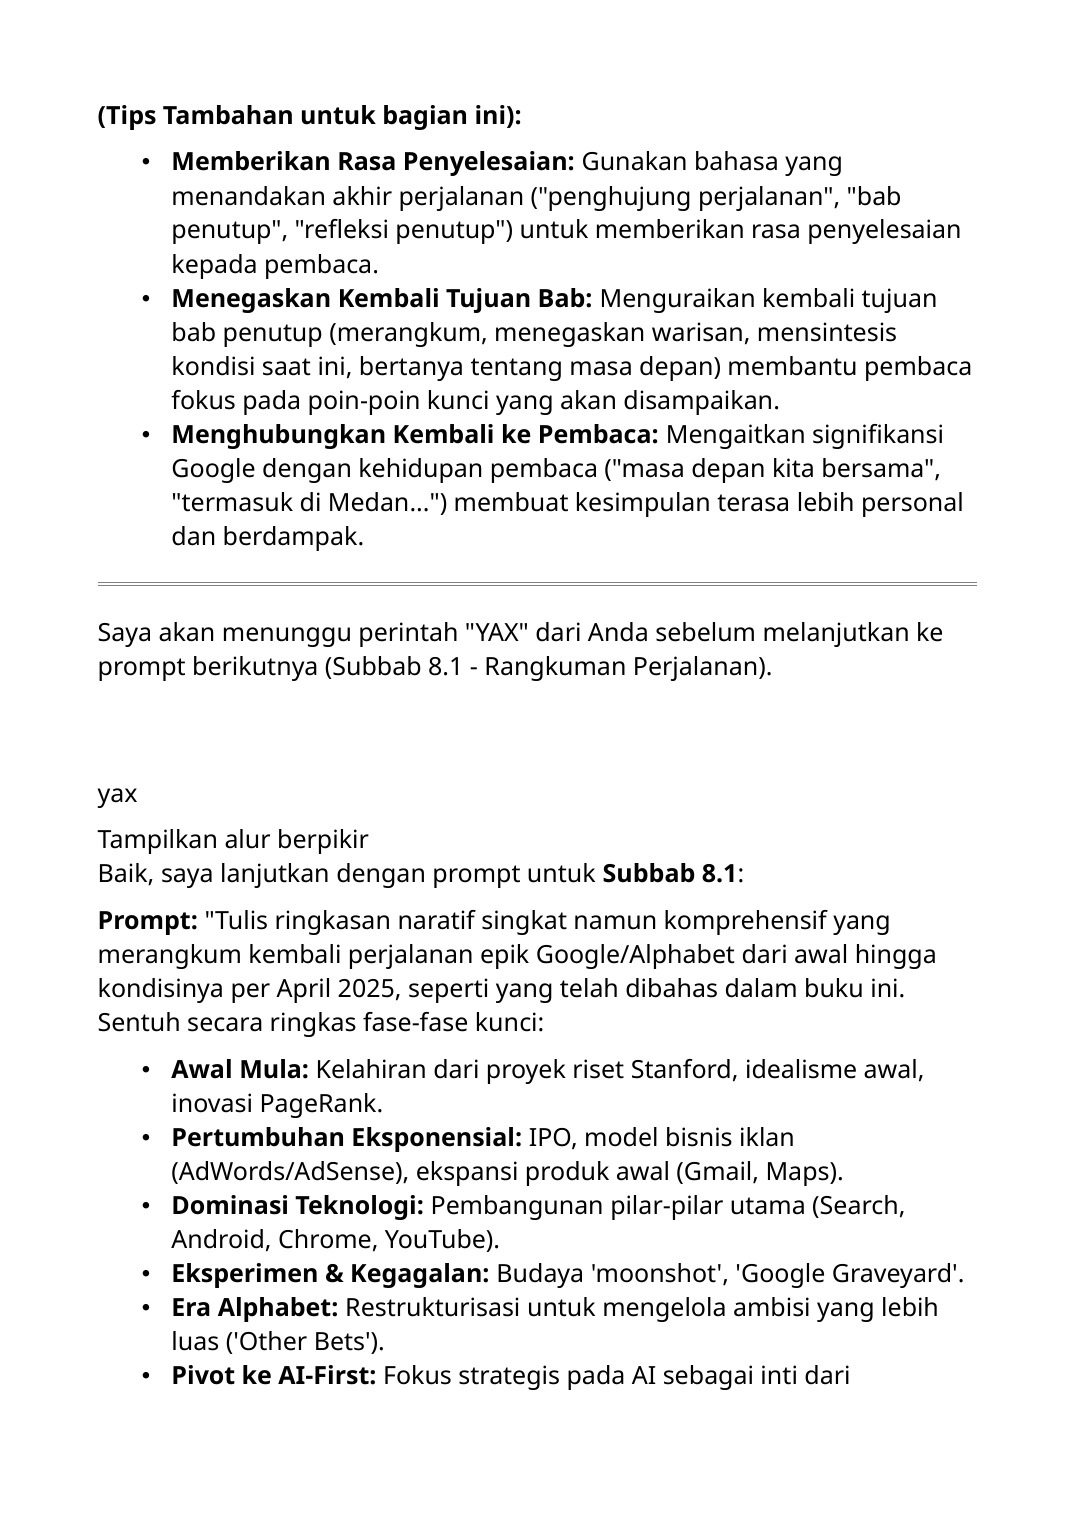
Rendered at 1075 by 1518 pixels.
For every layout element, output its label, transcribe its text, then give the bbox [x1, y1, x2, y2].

text (Tips Tambahan untuk bagian ini): [97, 97, 977, 132]
list Pertumbuhan Eksponensial: IPO, model bisnis iklan (AdWords/AdSense), ekspansi produk awal (Gmail, Maps). [142, 1119, 977, 1188]
text yax [97, 775, 977, 809]
text Saya akan menunggu perintah "YAX" dari Anda sebelum melanjutkan ke prompt berikutnya (Subbab 8.1 - Rangkuman Perjalanan). [97, 614, 977, 682]
list Dominasi Teknologi: Pembangunan pilar-pilar utama (Search, Android, Chrome, YouTube). [142, 1188, 977, 1256]
list Memberikan Rasa Penyelesaian: Gunakan bahasa yang menandakan akhir perjalanan ("penghujung perjalanan", "bab penutup", "refleksi penutup") untuk memberikan rasa penyelesaian kepada pembaca. [142, 144, 977, 280]
text Baik, saya lanjutkan dengan prompt untuk Subbab 8.1: [97, 856, 977, 890]
list Menghubungkan Kembali ke Pembaca: Mengaitkan signifikansi Google dengan kehidupan pembaca ("masa depan kita bersama", "termasuk di Medan...") membuat kesimpulan terasa lebih personal dan berdampak. [142, 417, 977, 553]
list Pivot ke AI-First: Fokus strategis pada AI sebagai inti dari [142, 1358, 977, 1392]
list Awal Mula: Kelahiran dari proyek riset Stanford, idealisme awal, inovasi PageRank. [142, 1051, 977, 1119]
list Menegaskan Kembali Tujuan Bab: Menguraikan kembali tujuan bab penutup (merangkum, menegaskan warisan, mensintesis kondisi saat ini, bertanya tentang masa depan) membantu pembaca fokus pada poin-poin kunci yang akan disampaikan. [142, 280, 977, 417]
list Eksperimen & Kegagalan: Budaya 'moonshot', 'Google Graveyard'. [142, 1256, 977, 1290]
text Prompt: "Tulis ringkasan naratif singkat namun komprehensif yang merangkum kembali perjalanan epik Google/Alphabet dari awal hingga kondisinya per April 2025, seperti yang telah dibahas dalam buku ini. Sentuh secara ringkas fase-fase kunci: [97, 903, 977, 1039]
text Tampilkan alur berpikir [97, 822, 977, 856]
list Era Alphabet: Restrukturisasi untuk mengelola ambisi yang lebih luas ('Other Bets'). [142, 1290, 977, 1358]
